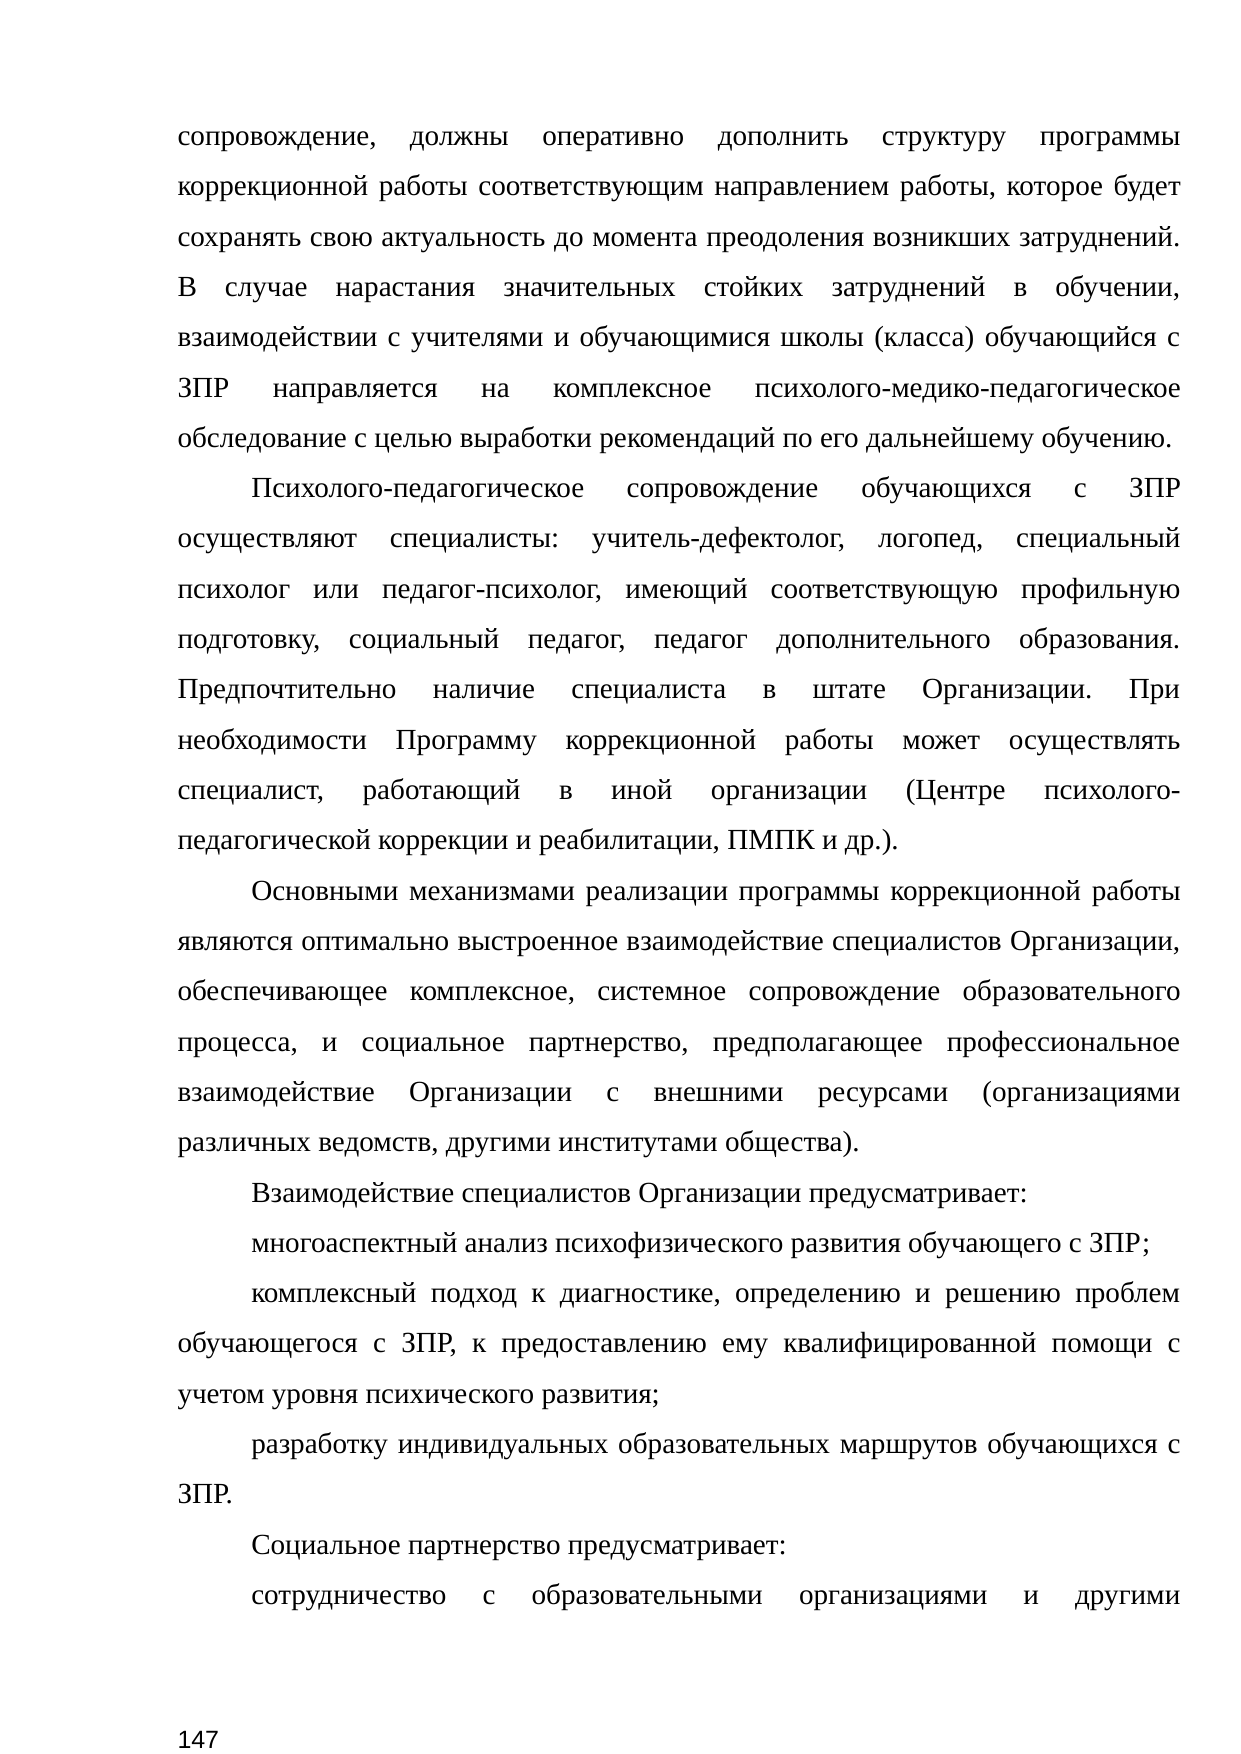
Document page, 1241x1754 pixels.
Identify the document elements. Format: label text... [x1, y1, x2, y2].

text Основными механизмами реализации программы коррекционной работы являются оптимально выстроенное взаимодействие специалистов Организации, обеспечивающее комплексное, системное сопровождение образовательного процесса, и социальное партнерство, предполагающее профессиональное взаимодействие Организации с внешними ресурсами (организациями различных ведомств, другими институтами общества). [177, 873, 1181, 1158]
text Психолого-педагогическое сопровождение обучающихся с ЗПР осуществляют специалисты: учитель-дефектолог, логопед, специальный психолог или педагог-психолог, имеющий соответствующую профильную подготовку, социальный педагог, педагог дополнительного образования. Предпочтительно наличие специалиста в штате Организации. При необходимости Программу коррекционной работы может осуществлять специалист, работающий в иной организации (Центре психолого-педагогической коррекции и реабилитации, ПМПК и др.). [177, 470, 1181, 856]
text разработку индивидуальных образовательных маршрутов обучающихся с ЗПР. [177, 1426, 1181, 1510]
text комплексный подход к диагностике, определению и решению проблем обучающегося с ЗПР, к предоставлению ему квалифицированной помощи с учетом уровня психического развития; [177, 1275, 1181, 1409]
text сотрудничество с образовательными организациями и другими [177, 1577, 1181, 1611]
text Социальное партнерство предусматривает: [177, 1527, 1181, 1560]
text Взаимодействие специалистов Организации предусматривает: [177, 1175, 1181, 1208]
text сопровождение, должны оперативно дополнить структуру программы коррекционной работы соответствующим направлением работы, которое будет сохранять свою актуальность до момента преодоления возникших затруднений. В случае нарастания значительных стойких затруднений в обучении, взаимодействии с учителями и обучающимися школы (класса) обучающийся с ЗПР направляется на комплексное психолого-медико-педагогическое обследование с целью выработки рекомендаций по его дальнейшему обучению. [177, 118, 1181, 453]
text многоаспектный анализ психофизического развития обучающего с ЗПР; [177, 1225, 1181, 1258]
